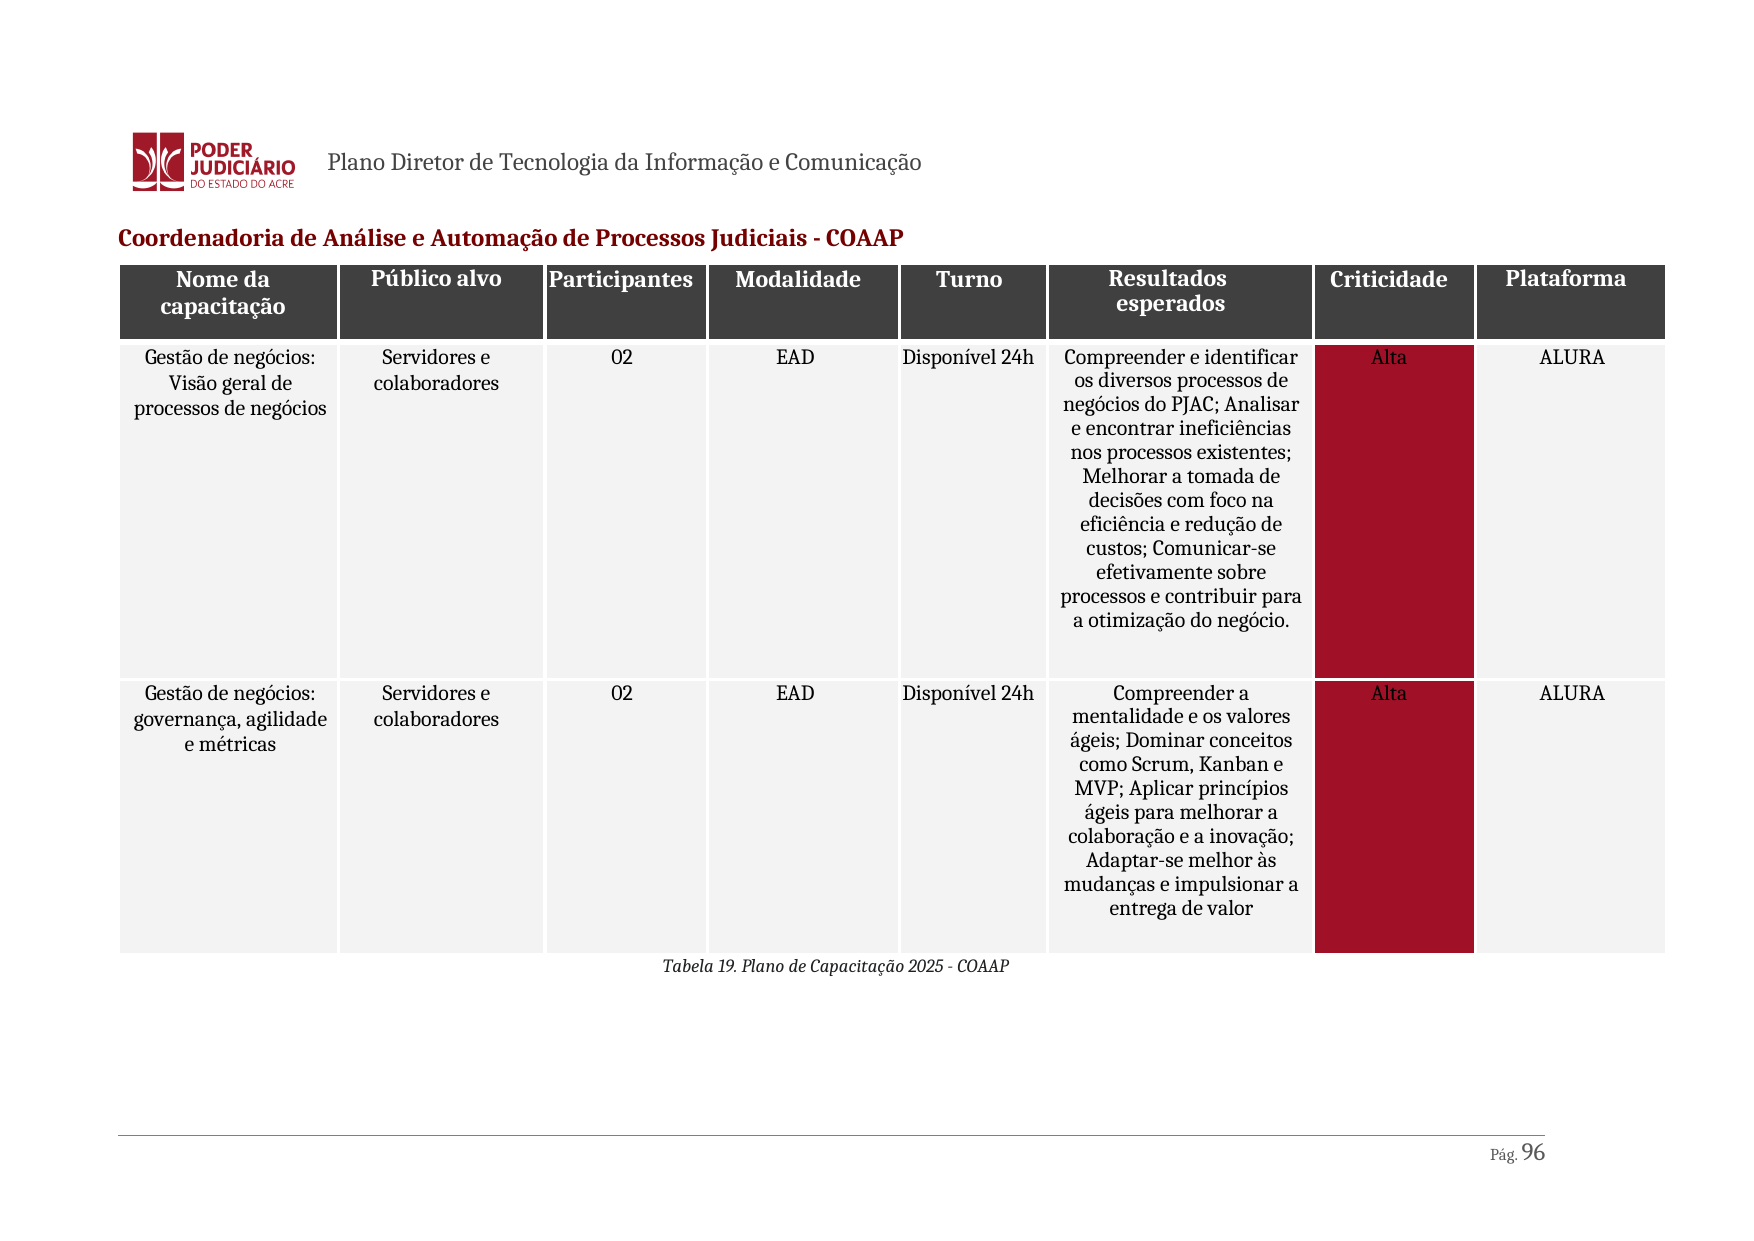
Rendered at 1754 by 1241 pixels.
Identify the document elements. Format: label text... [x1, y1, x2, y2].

table_cell 02 [547, 681, 706, 953]
table_header Plataforma [1477, 265, 1665, 339]
table_cell EAD [709, 681, 898, 953]
table_cell Servidores e colaboradores [340, 345, 543, 678]
table_cell Alta [1315, 681, 1474, 953]
subtitle Coordenadoria de Análise e Automação de Processos Judiciais - COAAP [118, 224, 1555, 253]
table_cell ALURA [1477, 681, 1665, 953]
table_header Resultados esperados [1049, 265, 1312, 339]
table_cell 02 [547, 345, 706, 678]
table_header Nome da capacitação [120, 265, 337, 339]
table_cell Gestão de negócios: Visão geral de processos de negócios [120, 345, 337, 678]
table_header Público alvo [340, 265, 543, 339]
table_cell Compreender a mentalidade e os valores ágeis; Dominar conceitos como Scrum, Kanban e MVP; Aplicar princípios ágeis para melhorar a colaboração e a inovação; Adaptar-se melhor às mudanças e impulsionar a entrega de valor [1049, 681, 1312, 953]
table_cell ALURA [1477, 345, 1665, 678]
table_header Turno [901, 265, 1046, 339]
table_header Participantes [547, 265, 706, 339]
table_header Modalidade [709, 265, 898, 339]
table_cell Compreender e identificar os diversos processos de negócios do PJAC; Analisar e encontrar ineficiências nos processos existentes; Melhorar a tomada de decisões com foco na eficiência e redução de custos; Comunicar-se efetivamente sobre processos e contribuir para a otimização do negócio. [1049, 345, 1312, 678]
table_cell Disponível 24h [901, 345, 1046, 678]
table_cell Alta [1315, 345, 1474, 678]
table_cell Gestão de negócios: governança, agilidade e métricas [120, 681, 337, 953]
table_header Criticidade [1315, 265, 1474, 339]
table_cell Servidores e colaboradores [340, 681, 543, 953]
text Tabela 19. Plano de Capacitação 2025 - COAAP [118, 956, 1555, 978]
table_cell EAD [709, 345, 898, 678]
table_cell Disponível 24h [901, 681, 1046, 953]
